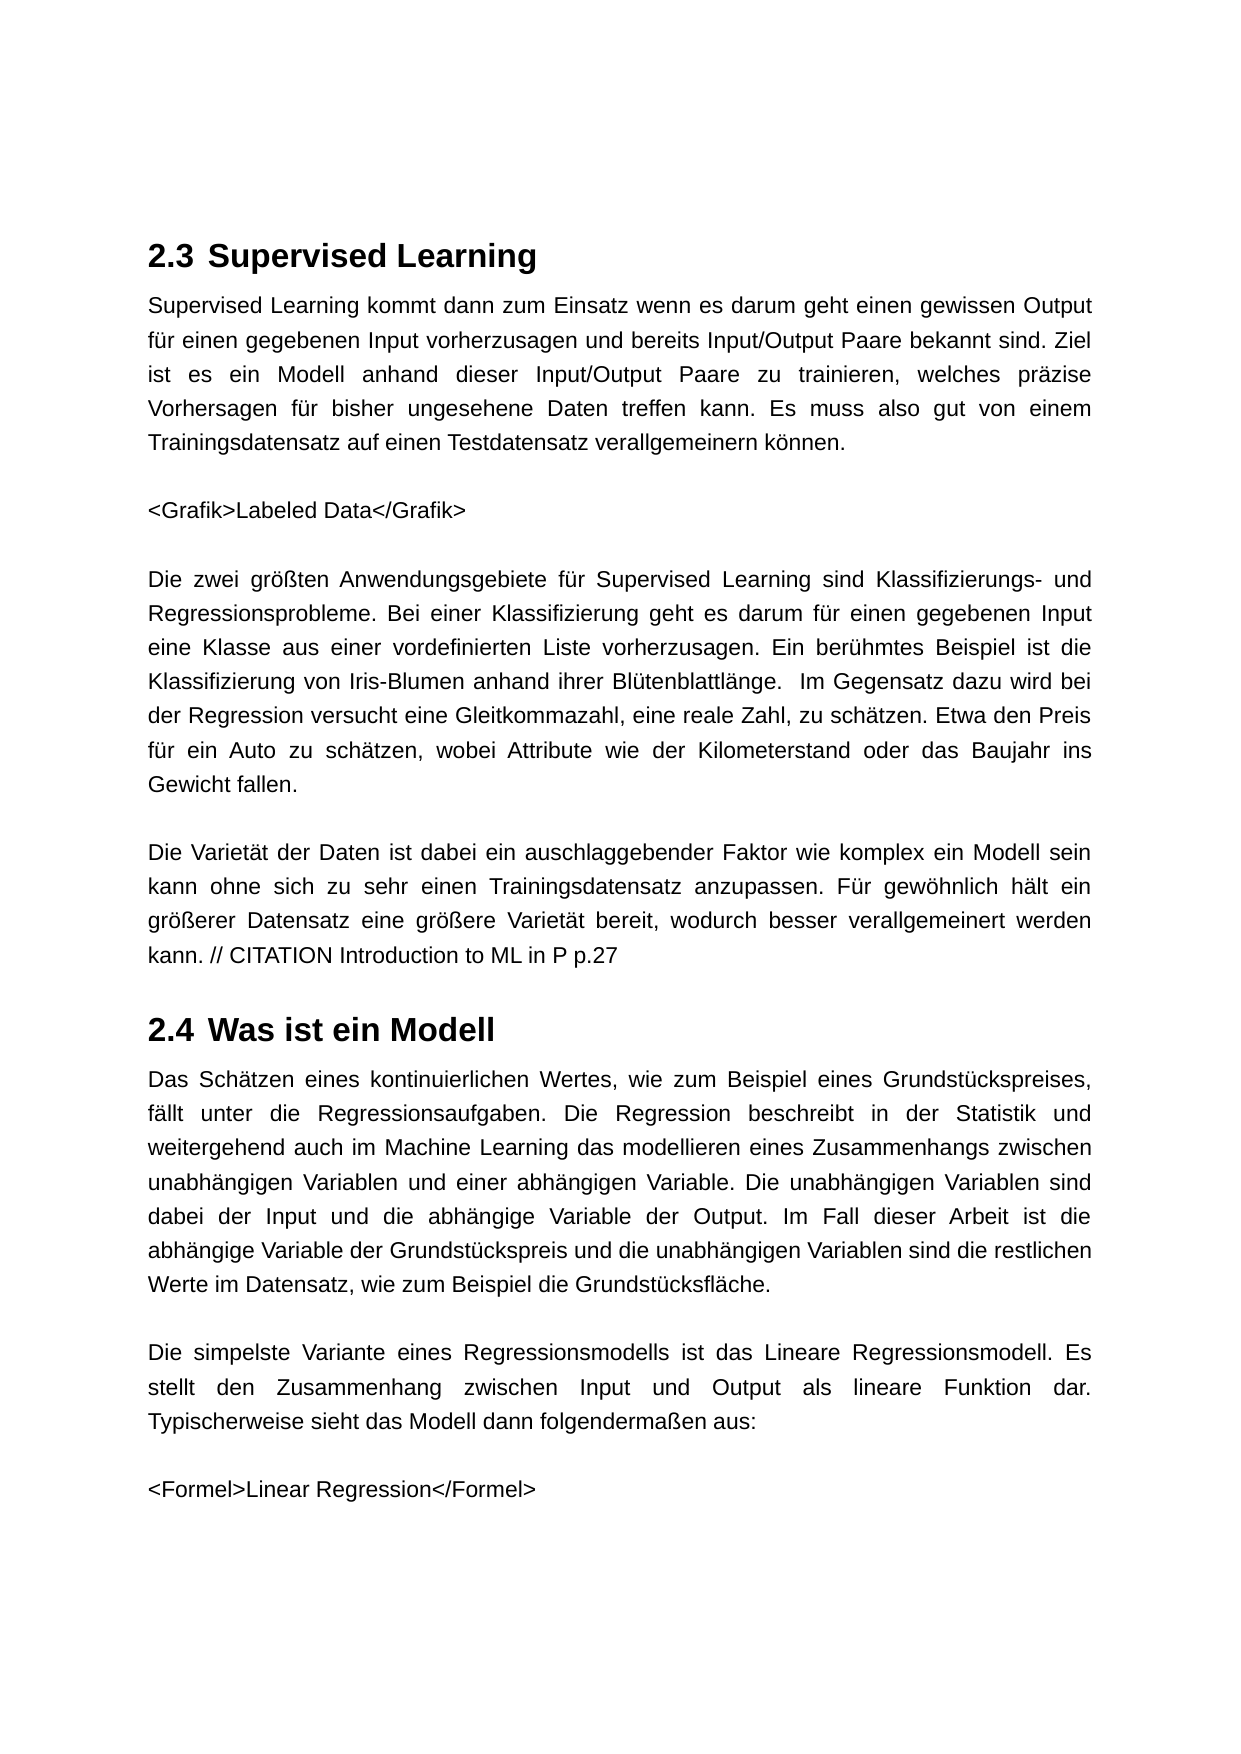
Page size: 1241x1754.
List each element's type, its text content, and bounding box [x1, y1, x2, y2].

text Die simpelste Variante eines Regressionsmodells ist das Lineare Regressionsmodell. Es stellt den Zusammenhang zwischen Input und Output als lineare Funktion dar. Typischerweise sieht das Modell dann folgendermaßen aus: [148, 1339, 1092, 1434]
text Die Varietät der Daten ist dabei ein auschlaggebender Faktor wie komplex ein Modell sein kann ohne sich zu sehr einen Trainingsdatensatz anzupassen. Für gewöhnlich hält ein größerer Datensatz eine größere Varietät bereit, wodurch besser verallgemeinert werden kann. // CITATION Introduction to ML in P p.27 [148, 839, 1092, 968]
text <Formel>Linear Regression</Formel> [148, 1476, 1092, 1502]
text Das Schätzen eines kontinuierlichen Wertes, wie zum Beispiel eines Grundstückspreises, fällt unter die Regressionsaufgaben. Die Regression beschreibt in der Statistik und weitergehend auch im Machine Learning das modellieren eines Zusammenhangs zwischen unabhängigen Variablen und einer abhängigen Variable. Die unabhängigen Variablen sind dabei der Input und die abhängige Variable der Output. Im Fall dieser Arbeit ist die abhängige Variable der Grundstückspreis und die unabhängigen Variablen sind die restlichen Werte im Datensatz, wie zum Beispiel die Grundstücksfläche. [148, 1066, 1092, 1297]
text <Grafik>Labeled Data</Grafik> [148, 497, 1092, 524]
subtitle Supervised Learning [148, 236, 1092, 275]
text Supervised Learning kommt dann zum Einsatz wenn es darum geht einen gewissen Output für einen gegebenen Input vorherzusagen und bereits Input/Output Paare bekannt sind. Ziel ist es ein Modell anhand dieser Input/Output Paare zu trainieren, welches präzise Vorhersagen für bisher ungesehene Daten treffen kann. Es muss also gut von einem Trainingsdatensatz auf einen Testdatensatz verallgemeinern können. [148, 292, 1092, 455]
subtitle Was ist ein Modell [148, 1010, 1092, 1048]
text Die zwei größten Anwendungsgebiete für Supervised Learning sind Klassifizierungs- und Regressionsprobleme. Bei einer Klassifizierung geht es darum für einen gegebenen Input eine Klasse aus einer vordefinierten Liste vorherzusagen. Ein berühmtes Beispiel ist die Klassifizierung von Iris-Blumen anhand ihrer Blütenblattlänge. Im Gegensatz dazu wird bei der Regression versucht eine Gleitkommazahl, eine reale Zahl, zu schätzen. Etwa den Preis für ein Auto zu schätzen, wobei Attribute wie der Kilometerstand oder das Baujahr ins Gewicht fallen. [148, 566, 1092, 797]
